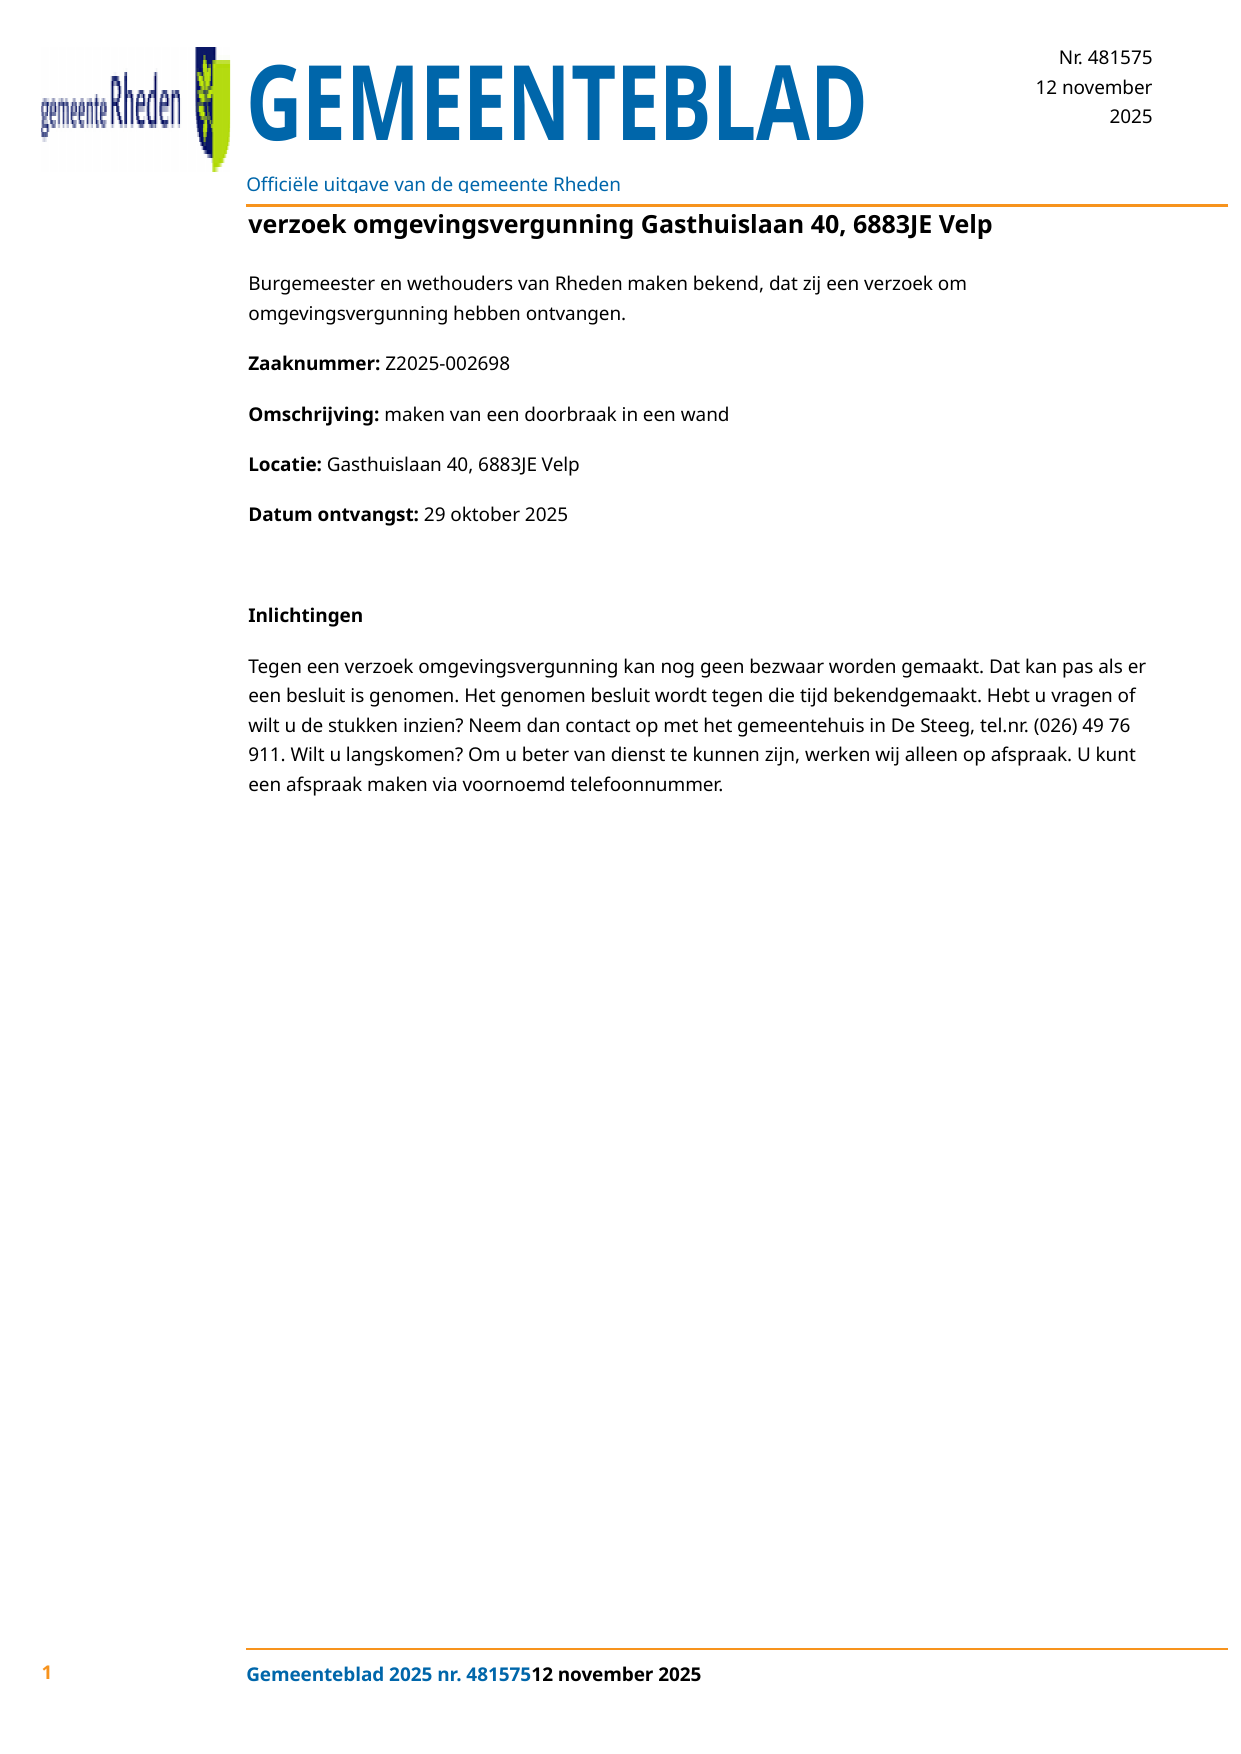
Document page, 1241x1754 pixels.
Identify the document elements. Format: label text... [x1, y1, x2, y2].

text Locatie: Gasthuislaan 40, 6883JE Velp [248, 451, 1152, 477]
text Omschrijving: maken van een doorbraak in een wand [248, 401, 1152, 426]
picture [41, 47, 231, 172]
text Inlichtingen [248, 602, 1152, 628]
text Burgemeester en wethouders van Rheden maken bekend, dat zij een verzoek om omgevingsvergunning hebben ontvangen. [248, 270, 1152, 326]
text Tegen een verzoek omgevingsvergunning kan nog geen bezwaar worden gemaakt. Dat kan pas als er een besluit is genomen. Het genomen besluit wordt tegen die tijd bekendgemaakt. Hebt u vragen of wilt u de stukken inzien? Neem dan contact op met het gemeentehuis in De Steeg, tel.nr. (026) 49 76 911. Wilt u langskomen? Om u beter van dienst te kunnen zijn, werken wij alleen op afspraak. U kunt een afspraak maken via voornoemd telefoonnummer. [248, 653, 1152, 797]
text Datum ontvangst: 29 oktober 2025 [248, 502, 1152, 527]
text Zaaknummer: Z2025-002698 [248, 350, 1152, 376]
text verzoek omgevingsvergunning Gasthuislaan 40, 6883JE Velp [248, 207, 1152, 241]
